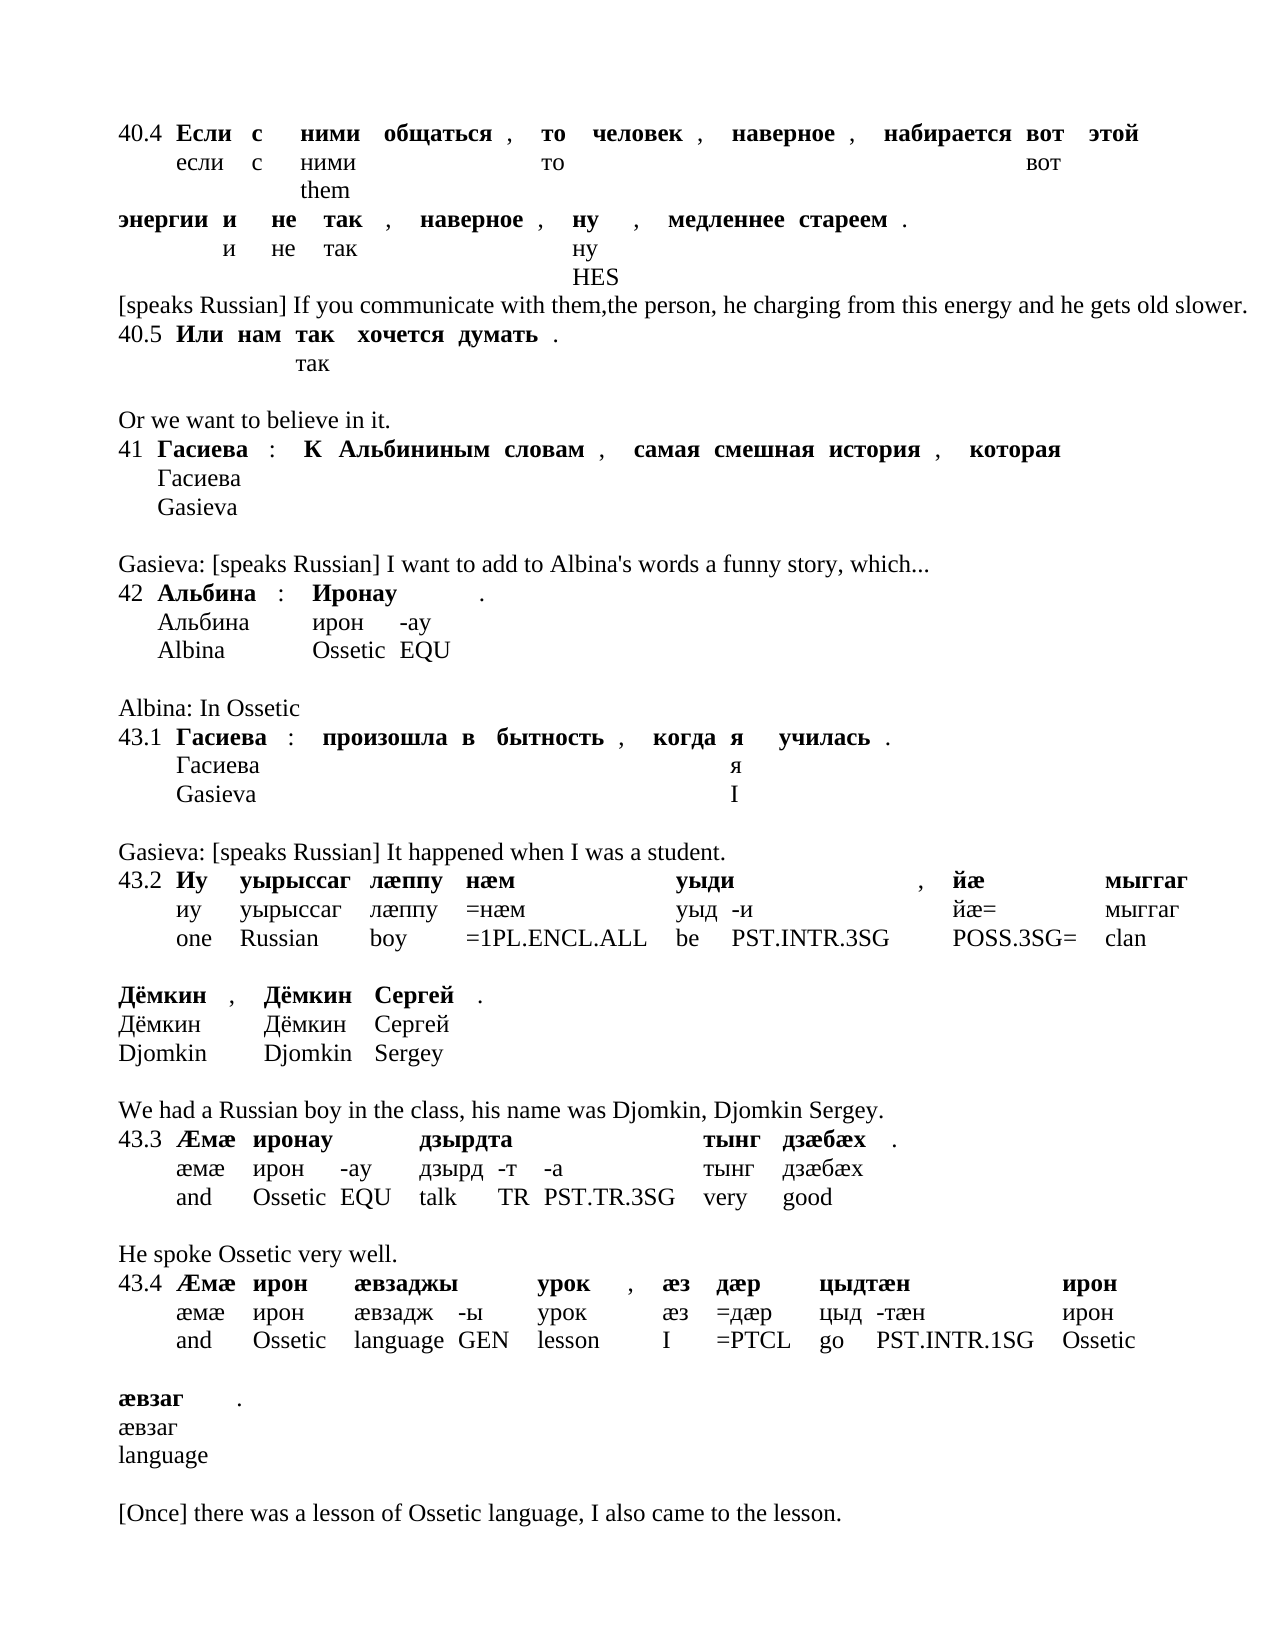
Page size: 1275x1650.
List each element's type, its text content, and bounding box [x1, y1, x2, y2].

text ирон [253, 1153, 326, 1182]
text и [222, 204, 257, 233]
text Дёмкин [263, 981, 360, 1009]
text , [506, 118, 527, 147]
text . [552, 319, 573, 348]
text -ы [458, 1297, 509, 1326]
text 40.5 [118, 319, 162, 348]
text то [541, 147, 565, 176]
text мыггаг [1105, 866, 1193, 894]
text йæ [952, 866, 1091, 894]
text , [537, 204, 558, 233]
text EQU [340, 1182, 391, 1211]
text Ossetic [253, 1182, 326, 1211]
text которая [969, 434, 1061, 463]
text , [934, 434, 956, 463]
text æвзаг [118, 1383, 222, 1412]
text ирон [312, 607, 386, 636]
text , [633, 204, 654, 233]
text Если [176, 118, 238, 147]
text урок [537, 1268, 613, 1297]
text уырыссаг [239, 894, 342, 923]
text Djomkin [263, 1038, 360, 1067]
text Gasieva [176, 779, 260, 808]
text -ау [340, 1153, 391, 1182]
text , [618, 722, 639, 751]
text and [176, 1182, 225, 1211]
text talk [419, 1182, 484, 1211]
text и [222, 233, 243, 262]
text Albina [157, 636, 249, 664]
text Ossetic [253, 1326, 326, 1354]
text йæ= [952, 894, 1077, 923]
text PST.INTR.1SG [876, 1326, 1034, 1354]
text К [303, 434, 324, 463]
text , [229, 981, 250, 1009]
text ирон [253, 1268, 340, 1297]
text вот [1026, 147, 1061, 176]
text good [782, 1182, 863, 1211]
text Дёмкин [118, 981, 215, 1009]
text HES [572, 262, 619, 291]
text Gasieva: [speaks Russian] I want to add to Albina's words a funny story, which... [118, 549, 1249, 578]
text . [477, 981, 498, 1009]
text 43.1 [118, 722, 162, 751]
text Дёмкин [263, 1009, 347, 1038]
text наверное [732, 118, 835, 147]
text Альбина [157, 578, 263, 607]
text Ossetic [1062, 1326, 1136, 1354]
text Сергей [374, 1009, 449, 1038]
text language [354, 1326, 444, 1354]
text словам [504, 434, 585, 463]
text æз [662, 1297, 689, 1326]
text дæр [716, 1268, 805, 1297]
text 41 [118, 434, 143, 463]
text набирается [884, 118, 1012, 147]
text -т [498, 1153, 530, 1182]
text -а [543, 1153, 676, 1182]
text æвзаджы [354, 1268, 523, 1297]
text я [730, 751, 751, 779]
text I [730, 779, 765, 808]
text æмæ [176, 1297, 225, 1326]
text тынг [703, 1124, 768, 1153]
text POSS.3SG= [952, 923, 1077, 952]
text . [884, 722, 906, 751]
text go [819, 1326, 862, 1354]
text . [901, 204, 922, 233]
text -и [731, 894, 890, 923]
text be [676, 923, 718, 952]
text тынг [703, 1153, 754, 1182]
text этой [1089, 118, 1139, 147]
text так [323, 233, 357, 262]
text Гасиева [157, 434, 255, 463]
text наверное [420, 204, 523, 233]
text стареем [799, 204, 888, 233]
text : [269, 434, 290, 463]
text I [662, 1326, 689, 1354]
text нæм [466, 866, 662, 894]
text ирон [1062, 1268, 1149, 1297]
text ирон [253, 1297, 326, 1326]
text æвзадж [354, 1297, 444, 1326]
text смешная [714, 434, 815, 463]
text Russian [239, 923, 342, 952]
text one [176, 923, 212, 952]
text ну [572, 204, 619, 233]
text цыд [819, 1297, 862, 1326]
text дзæбæх [782, 1124, 877, 1153]
text ирон [1062, 1297, 1136, 1326]
text ними [300, 118, 370, 147]
text : [287, 722, 308, 751]
text language [118, 1441, 208, 1469]
text человек [592, 118, 683, 147]
text 43.3 [118, 1124, 162, 1153]
text так [295, 319, 343, 348]
text мыггаг [1105, 894, 1179, 923]
text не [271, 204, 309, 233]
text Ossetic [312, 636, 386, 664]
text PST.INTR.3SG [731, 923, 890, 952]
text GEN [458, 1326, 509, 1354]
text He spoke Ossetic very well. [118, 1239, 1249, 1268]
text PST.TR.3SG [543, 1182, 676, 1211]
text Æмæ [176, 1124, 239, 1153]
text =1PL.ENCL.ALL [466, 923, 648, 952]
text иу [176, 894, 212, 923]
text энергии [118, 204, 209, 233]
text them [300, 176, 370, 204]
text Альбининым [338, 434, 490, 463]
text медленнее [668, 204, 785, 233]
text 43.4 [118, 1268, 162, 1297]
text [speaks Russian] If you communicate with them,the person, he charging from this energy and he gets old slower. [118, 291, 1249, 319]
text лæппу [369, 866, 452, 894]
text Albina: In Ossetic [118, 693, 1249, 722]
text дзырд [419, 1153, 484, 1182]
text ну [572, 233, 598, 262]
text думать [458, 319, 538, 348]
text дзæбæх [782, 1153, 863, 1182]
text история [828, 434, 921, 463]
text Иронау [312, 578, 465, 607]
text дзырдта [419, 1124, 689, 1153]
text clan [1105, 923, 1179, 952]
text æз [662, 1268, 702, 1297]
text училась [779, 722, 871, 751]
text вот [1026, 118, 1075, 147]
text так [323, 204, 371, 233]
text Djomkin [118, 1038, 215, 1067]
text когда [653, 722, 716, 751]
text Gasieva: [speaks Russian] It happened when I was a student. [118, 837, 1249, 866]
text с [251, 118, 286, 147]
text =дæр [716, 1297, 792, 1326]
text Гасиева [176, 751, 260, 779]
text 43.2 [118, 866, 162, 894]
text бытность [496, 722, 604, 751]
text Или [176, 319, 224, 348]
text Gasieva [157, 492, 241, 521]
text если [176, 147, 224, 176]
text 42 [118, 578, 143, 607]
text EQU [399, 636, 451, 664]
text , [627, 1268, 648, 1297]
text and [176, 1326, 225, 1354]
text Гасиева [176, 722, 274, 751]
text то [541, 118, 578, 147]
text æмæ [176, 1153, 225, 1182]
text хочется [357, 319, 444, 348]
text boy [369, 923, 438, 952]
text =PTCL [716, 1326, 792, 1354]
text : [277, 578, 298, 607]
text æвзаг [118, 1412, 208, 1441]
text уыди [676, 866, 904, 894]
text в [462, 722, 483, 751]
text =нæм [466, 894, 648, 923]
text самая [633, 434, 700, 463]
text Æмæ [176, 1268, 239, 1297]
text -тæн [876, 1297, 1034, 1326]
text . [236, 1383, 257, 1412]
text иронау [253, 1124, 405, 1153]
text общаться [384, 118, 493, 147]
text , [599, 434, 620, 463]
text lesson [537, 1326, 599, 1354]
text нам [237, 319, 282, 348]
text не [271, 233, 296, 262]
text так [295, 348, 329, 377]
text Дёмкин [118, 1009, 201, 1038]
text . [891, 1124, 912, 1153]
text very [703, 1182, 754, 1211]
text цыдтæн [819, 1268, 1048, 1297]
text Альбина [157, 607, 249, 636]
text [Once] there was a lesson of Ossetic language, I also came to the lesson. [118, 1498, 1249, 1527]
text урок [537, 1297, 599, 1326]
text с [251, 147, 272, 176]
text произошла [322, 722, 448, 751]
text лæппу [369, 894, 438, 923]
text ними [300, 147, 356, 176]
text TR [498, 1182, 530, 1211]
text , [918, 866, 939, 894]
text Or we want to believe in it. [118, 406, 1249, 434]
text -ау [399, 607, 451, 636]
text We had a Russian boy in the class, his name was Djomkin, Djomkin Sergey. [118, 1096, 1249, 1124]
text Сергей [374, 981, 463, 1009]
text , [697, 118, 718, 147]
text , [849, 118, 870, 147]
text Иу [176, 866, 226, 894]
text , [385, 204, 406, 233]
text уыд [676, 894, 718, 923]
text Гасиева [157, 463, 241, 492]
text Sergey [374, 1038, 449, 1067]
text . [478, 578, 499, 607]
text я [730, 722, 765, 751]
text уырыссаг [239, 866, 356, 894]
text 40.4 [118, 118, 162, 147]
